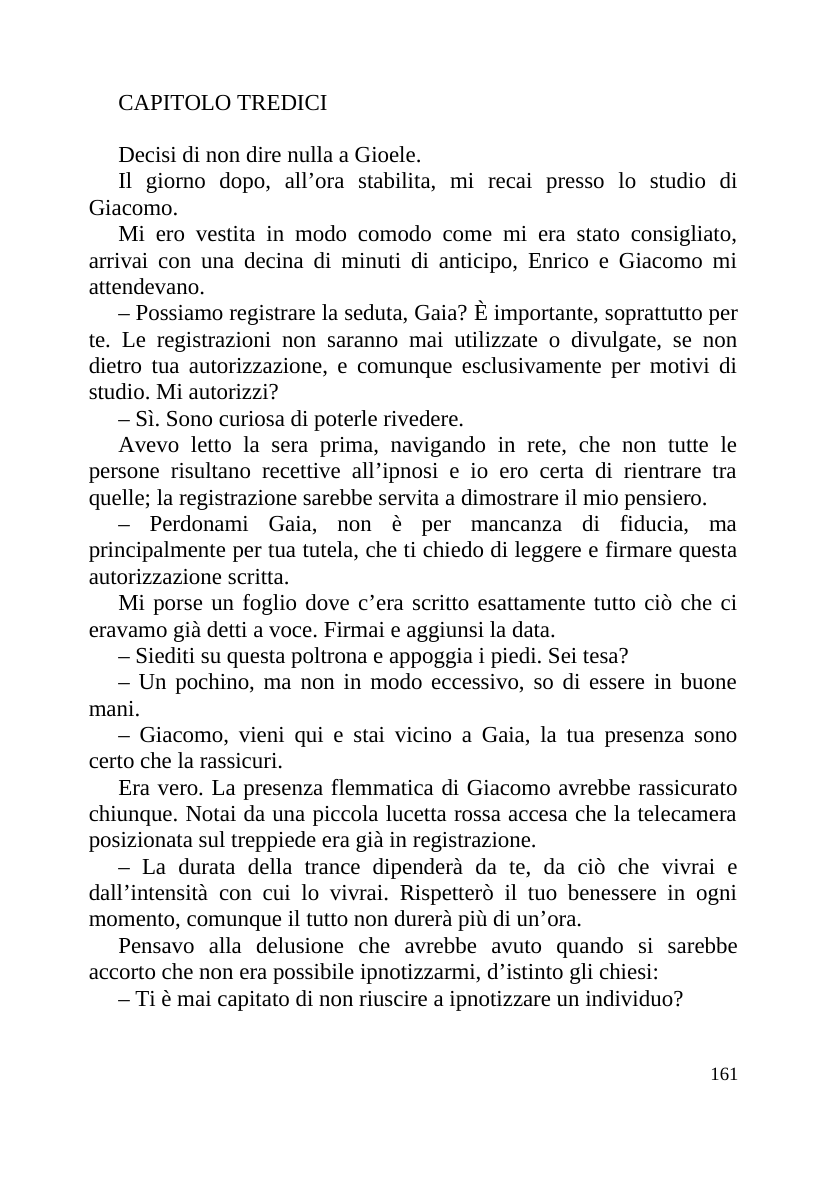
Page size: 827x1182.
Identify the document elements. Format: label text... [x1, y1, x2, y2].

text Mi porse un foglio dove c’era scritto esattamente tutto ciò che ci eravamo già detti a voce. Firmai e aggiunsi la data. [88, 589, 738, 642]
text – Siediti su questa poltrona e appoggia i piedi. Sei tesa? [88, 642, 738, 668]
text Il giorno dopo, all’ora stabilita, mi recai presso lo studio di Giacomo. [88, 168, 738, 220]
text Decisi di non dire nulla a Gioele. [88, 141, 738, 168]
text – Sì. Sono curiosa di poterle rivedere. [88, 405, 738, 431]
text – Perdonami Gaia, non è per mancanza di fiducia, ma principalmente per tua tutela, che ti chiedo di leggere e firmare questa autorizzazione scritta. [88, 510, 738, 589]
text – La durata della trance dipenderà da te, da ciò che vivrai e dall’intensità con cui lo vivrai. Rispetterò il tuo benessere in ogni momento, comunque il tutto non durerà più di un’ora. [88, 853, 738, 932]
text – Giacomo, vieni qui e stai vicino a Gaia, la tua presenza sono certo che la rassicuri. [88, 721, 738, 774]
text – Un pochino, ma non in modo eccessivo, so di essere in buone mani. [88, 668, 738, 721]
text – Possiamo registrare la seduta, Gaia? è importante, soprattutto per te. Le registrazioni non saranno mai utilizzate o divulgate, se non dietro tua autorizzazione, e comunque esclusivamente per motivi di studio. Mi autorizzi? [88, 299, 738, 405]
text Mi ero vestita in modo comodo come mi era stato consigliato, arrivai con una decina di minuti di anticipo, Enrico e Giacomo mi attendevano. [88, 220, 738, 299]
text Avevo letto la sera prima, navigando in rete, che non tutte le persone risultano recettive all’ipnosi e io ero certa di rientrare tra quelle; la registrazione sarebbe servita a dimostrare il mio pensiero. [88, 431, 738, 510]
text ‒ Ti è mai capitato di non riuscire a ipnotizzare un individuo? [88, 984, 738, 1011]
text Era vero. La presenza flemmatica di Giacomo avrebbe rassicurato chiunque. Notai da una piccola lucetta rossa accesa che la telecamera posizionata sul treppiede era già in registrazione. [88, 774, 738, 853]
text CAPITOLO TREDICI [88, 88, 738, 115]
text Pensavo alla delusione che avrebbe avuto quando si sarebbe accorto che non era possibile ipnotizzarmi, d’istinto gli chiesi: [88, 932, 738, 984]
